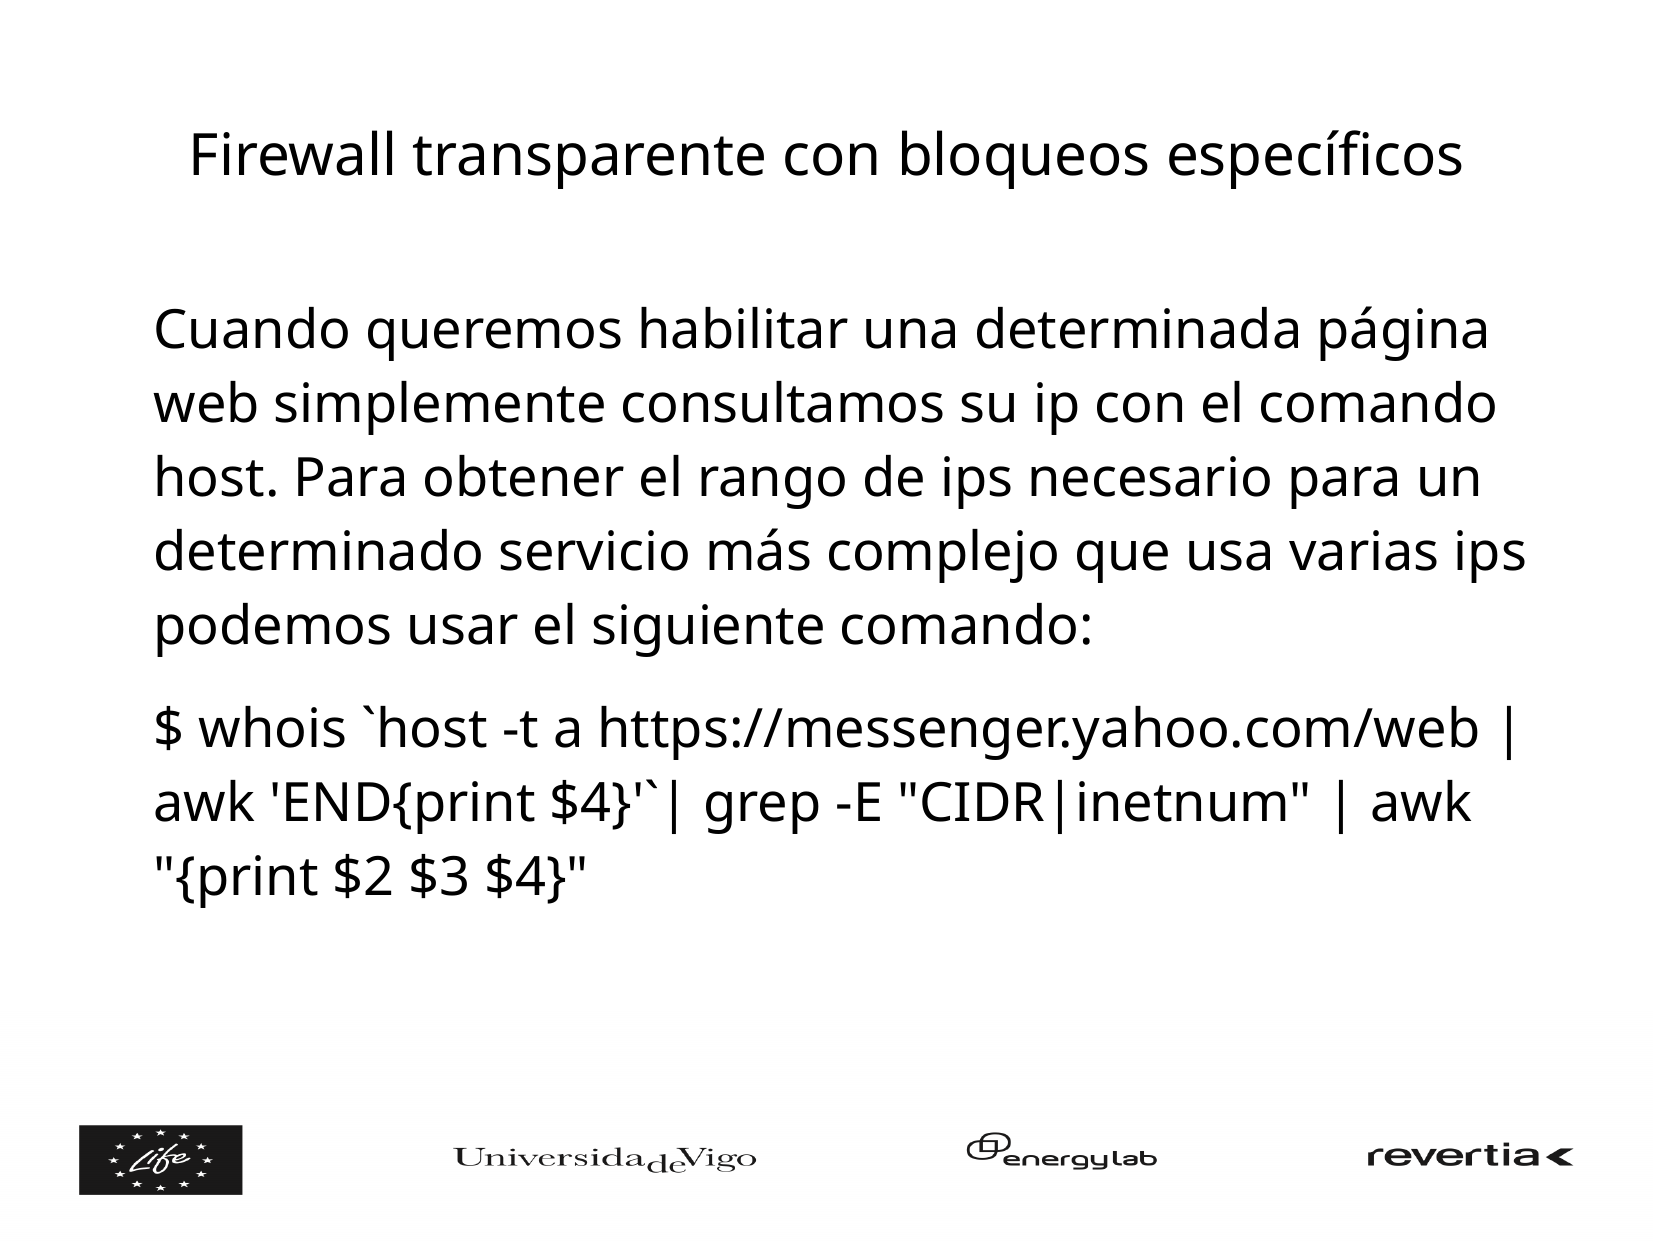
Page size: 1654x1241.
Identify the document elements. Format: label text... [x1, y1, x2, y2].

title Firewall transparente con bloqueos específicos [82, 49, 1571, 257]
picture [0, 1009, 1654, 1241]
list Cuando queremos habilitar una determinada página web simplemente consultamos su ip con el comando host. Para obtener el rango de ips necesario para un determinado servicio más complejo que usa varias ips podemos usar el siguiente comando: $ whois `host -t a https://messenger.yahoo.com/web |awk 'END{print $4}'`| grep -E "CIDR|inetnum" | awk "{print $2 $3 $4}" [82, 290, 1571, 1010]
